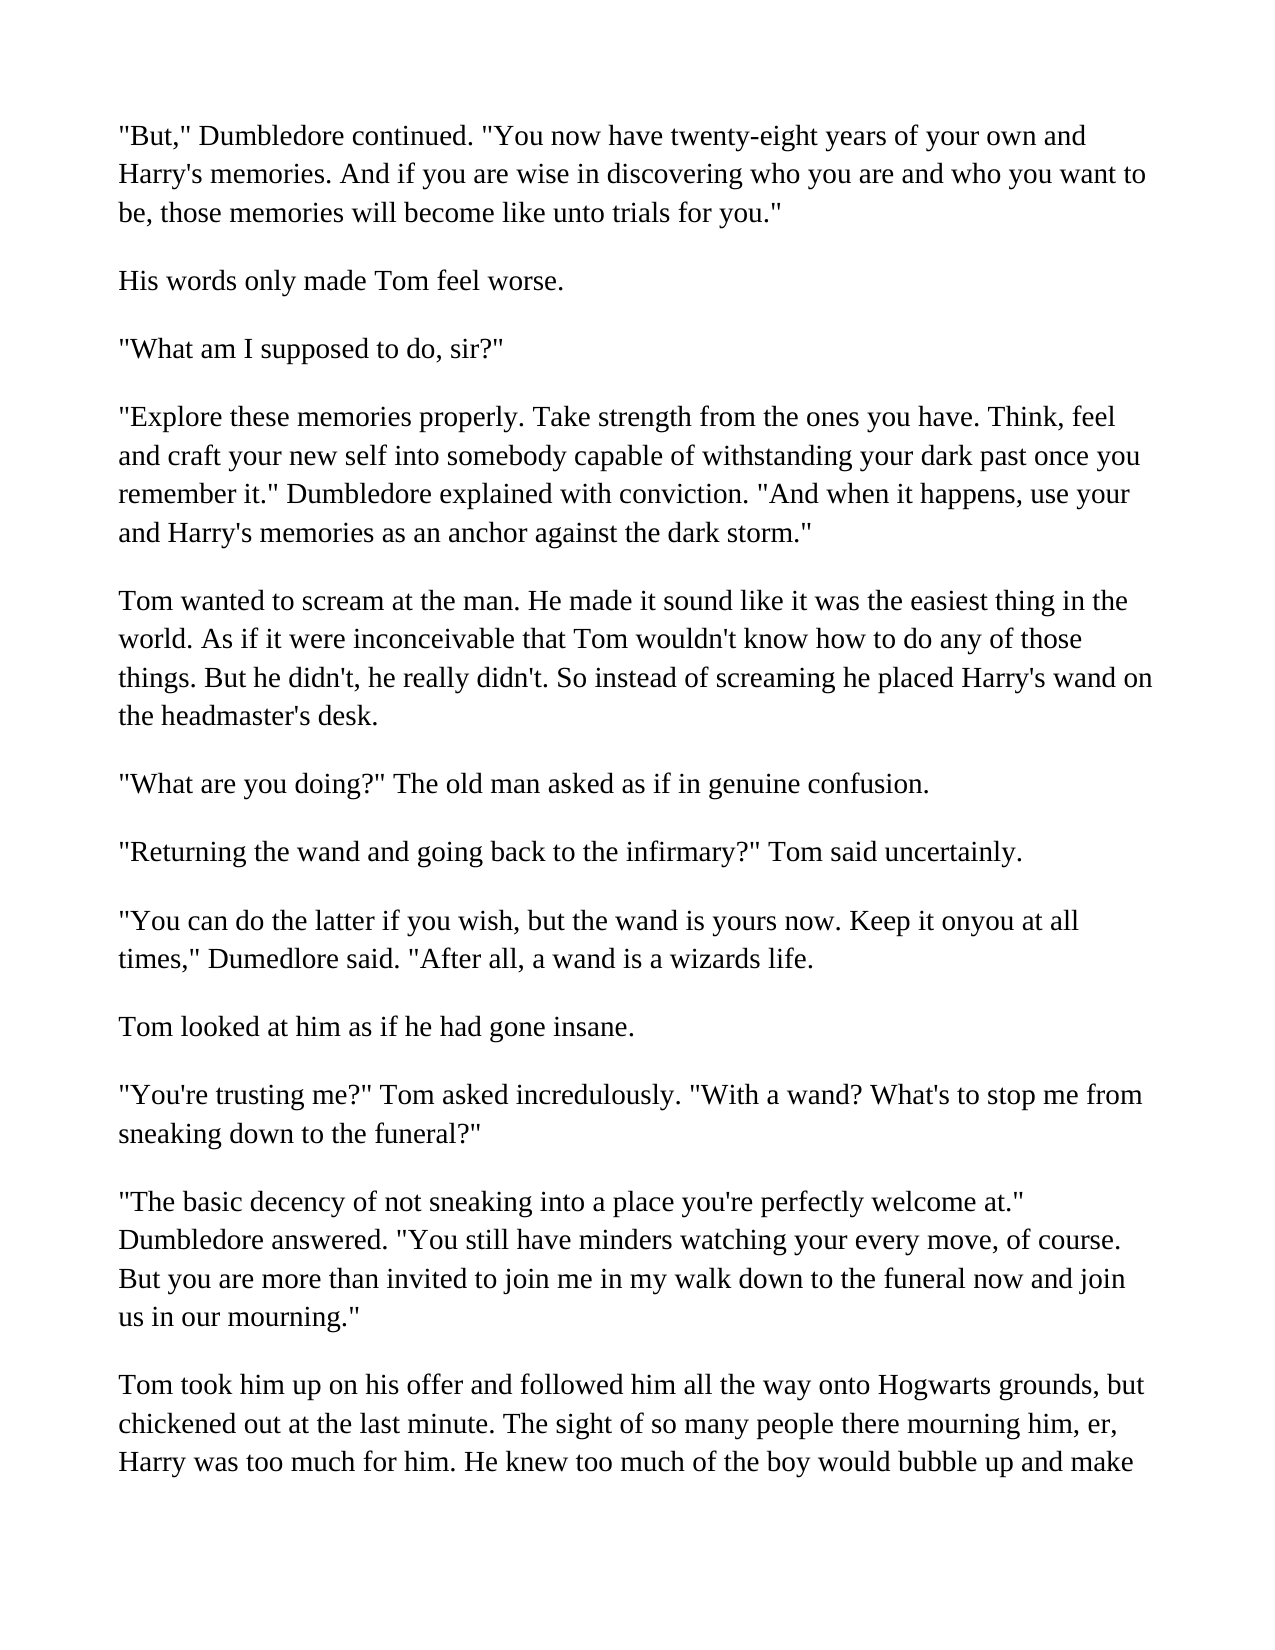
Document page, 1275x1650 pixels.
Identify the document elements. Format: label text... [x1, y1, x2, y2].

text Tom took him up on his offer and followed him all the way onto Hogwarts grounds, but chickened out at the last minute. The sight of so many people there mourning him, er, Harry was too much for him. He knew too much of the boy would bubble up and make [118, 1367, 1157, 1478]
text Tom wanted to scream at the man. He made it sound like it was the easiest thing in the world. As if it were inconceivable that Tom wouldn't know how to do any of those things. But he didn't, he really didn't. So instead of screaming he placed Harry's wand on the headmaster's desk. [118, 583, 1157, 732]
text "You can do the latter if you wish, but the wand is yours now. Keep it onyou at all times," Dumedlore said. "After all, a wand is a wizards life. [118, 903, 1157, 975]
text "Returning the wand and going back to the infirmary?" Tom said uncertainly. [118, 834, 1157, 868]
text His words only made Tom feel worse. [118, 263, 1157, 297]
text "What are you doing?" The old man asked as if in genuine confusion. [118, 767, 1157, 800]
text "What am I supposed to do, sir?" [118, 331, 1157, 365]
text "Explore these memories properly. Take strength from the ones you have. Think, feel and craft your new self into somebody capable of withstanding your dark past once you remember it." Dumbledore explained with conviction. "And when it happens, use your and Harry's memories as an anchor against the dark storm." [118, 399, 1157, 548]
text "But," Dumbledore continued. "You now have twenty-eight years of your own and Harry's memories. And if you are wise in discovering who you are and who you want to be, those memories will become like unto trials for you." [118, 118, 1157, 229]
text "You're trusting me?" Tom asked incredulously. "With a wand? What's to stop me from sneaking down to the funeral?" [118, 1077, 1157, 1149]
text "The basic decency of not sneaking into a place you're perfectly welcome at." Dumbledore answered. "You still have minders watching your every move, of course. But you are more than invited to join me in my walk down to the funeral now and join us in our mourning." [118, 1184, 1157, 1333]
text Tom looked at him as if he had gone insane. [118, 1009, 1157, 1043]
